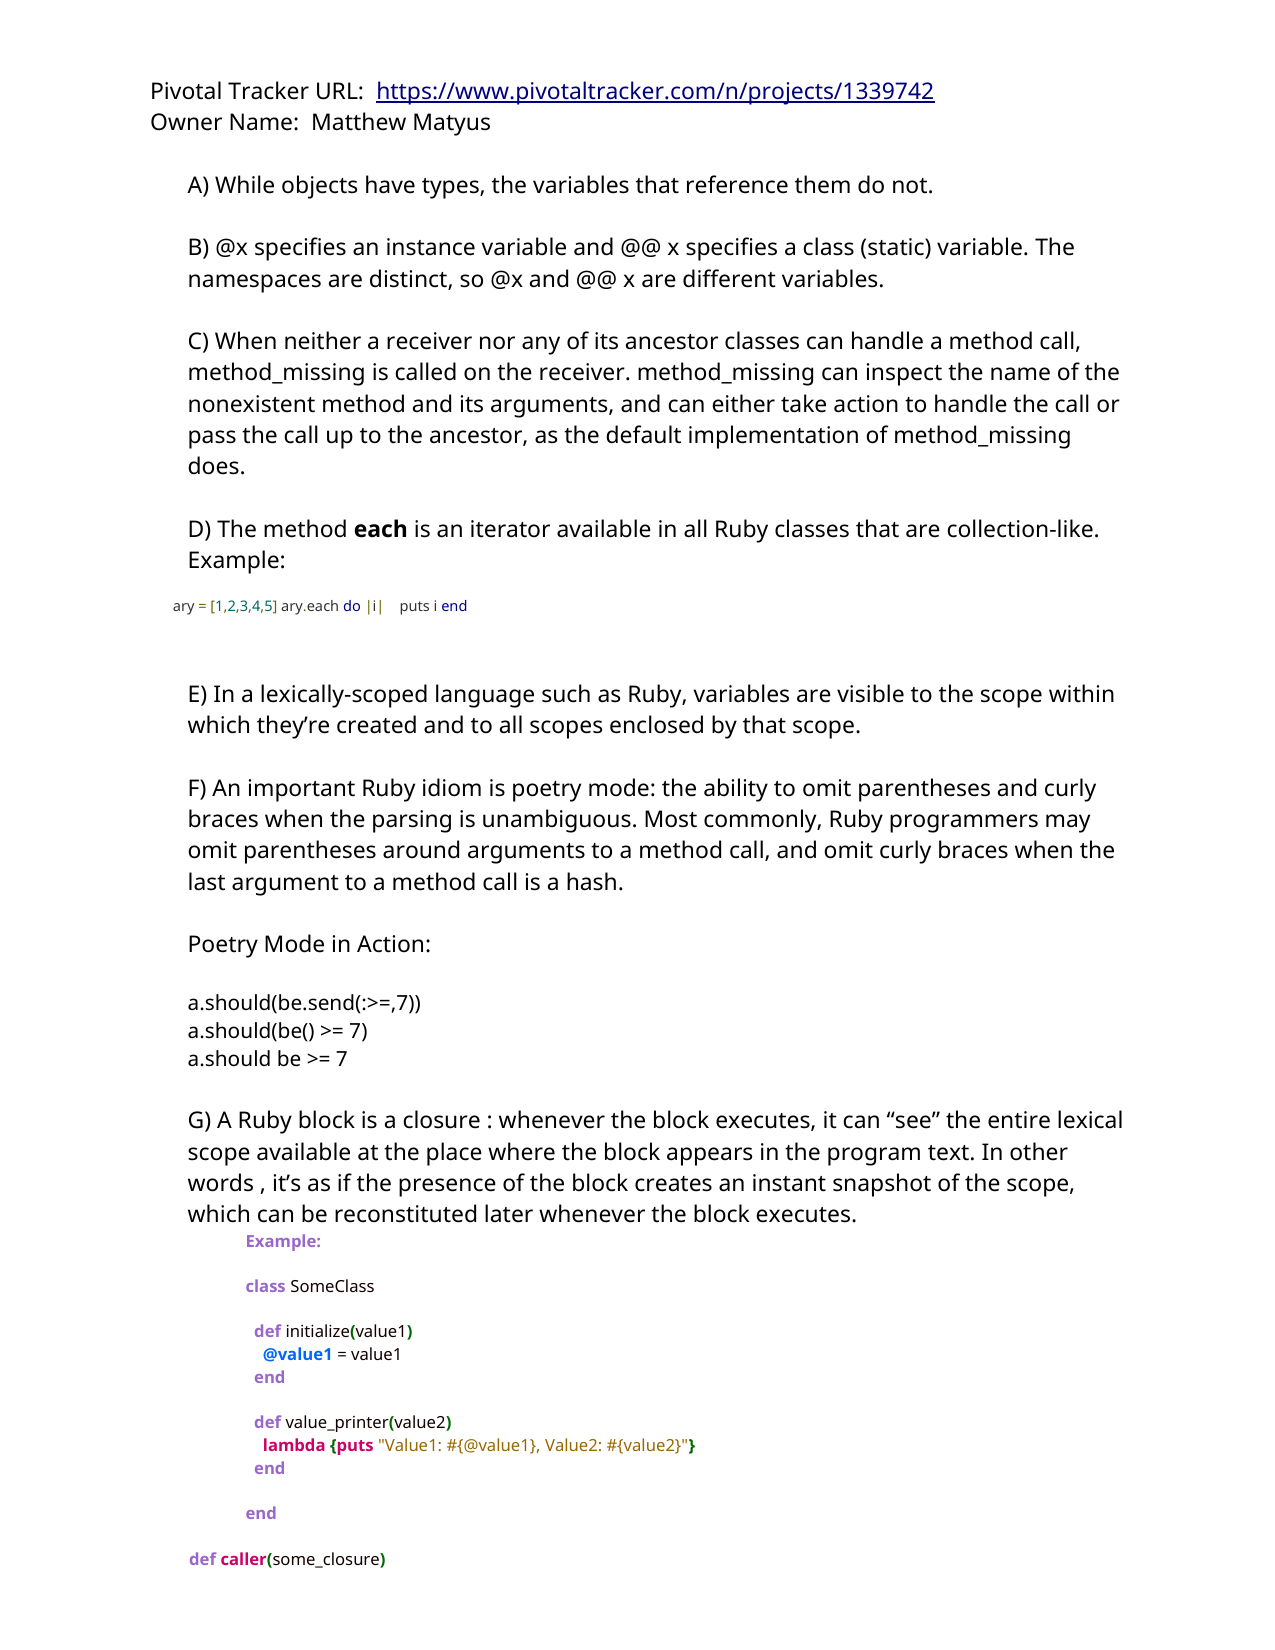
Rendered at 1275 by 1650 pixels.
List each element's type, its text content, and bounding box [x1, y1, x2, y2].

text end [150, 1502, 1125, 1524]
text Poetry Mode in Action: [187, 928, 1125, 959]
text a.should(be.send(:>=,7)) [150, 988, 1125, 1016]
text def initialize(value1) [150, 1320, 1125, 1343]
text ary = [1,2,3,4,5] ary.each do |i| puts i end [150, 595, 1125, 615]
text class SomeClass [150, 1274, 1125, 1297]
text end [150, 1456, 1125, 1479]
text E) In a lexically-scoped language such as Ruby, variables are visible to the scope within which they’re created and to all scopes enclosed by that scope. [187, 678, 1125, 740]
text lambda {puts "Value1: #{@value1}, Value2: #{value2}"} [150, 1433, 1125, 1456]
text F) An important Ruby idiom is poetry mode: the ability to omit parentheses and curly braces when the parsing is unambiguous. Most commonly, Ruby programmers may omit parentheses around arguments to a method call, and omit curly braces when the last argument to a method call is a hash. [187, 772, 1125, 897]
text G) A Ruby block is a closure : whenever the block executes, it can “see” the entire lexical scope available at the place where the block appears in the program text. In other words , it’s as if the presence of the block creates an instant snapshot of the scope, which can be reconstituted later whenever the block executes. [187, 1104, 1125, 1229]
text C) When neither a receiver nor any of its ancestor classes can handle a method call, method_missing is called on the receiver. method_missing can inspect the name of the nonexistent method and its arguments, and can either take action to handle the call or pass the call up to the ancestor, as the default implementation of method_missing does. [187, 325, 1125, 481]
text end [150, 1365, 1125, 1388]
text Example: [187, 544, 1125, 575]
text a.should be >= 7 [150, 1044, 1125, 1073]
text def value_printer(value2) [150, 1411, 1125, 1433]
text Owner Name: Matthew Matyus [150, 106, 1125, 137]
text Pivotal Tracker URL: https://www.pivotaltracker.com/n/projects/1339742 [150, 75, 1125, 106]
text def caller(some_closure) [150, 1547, 1125, 1570]
text D) The method each is an iterator available in all Ruby classes that are collection-like. [187, 512, 1125, 544]
text A) While objects have types, the variables that reference them do not. [187, 169, 1125, 200]
text @value1 = value1 [150, 1343, 1125, 1365]
text Example: [150, 1229, 1125, 1252]
text B) @x specifies an instance variable and @@ x specifies a class (static) variable. The namespaces are distinct, so @x and @@ x are different variables. [187, 231, 1125, 294]
text a.should(be() >= 7) [150, 1016, 1125, 1044]
